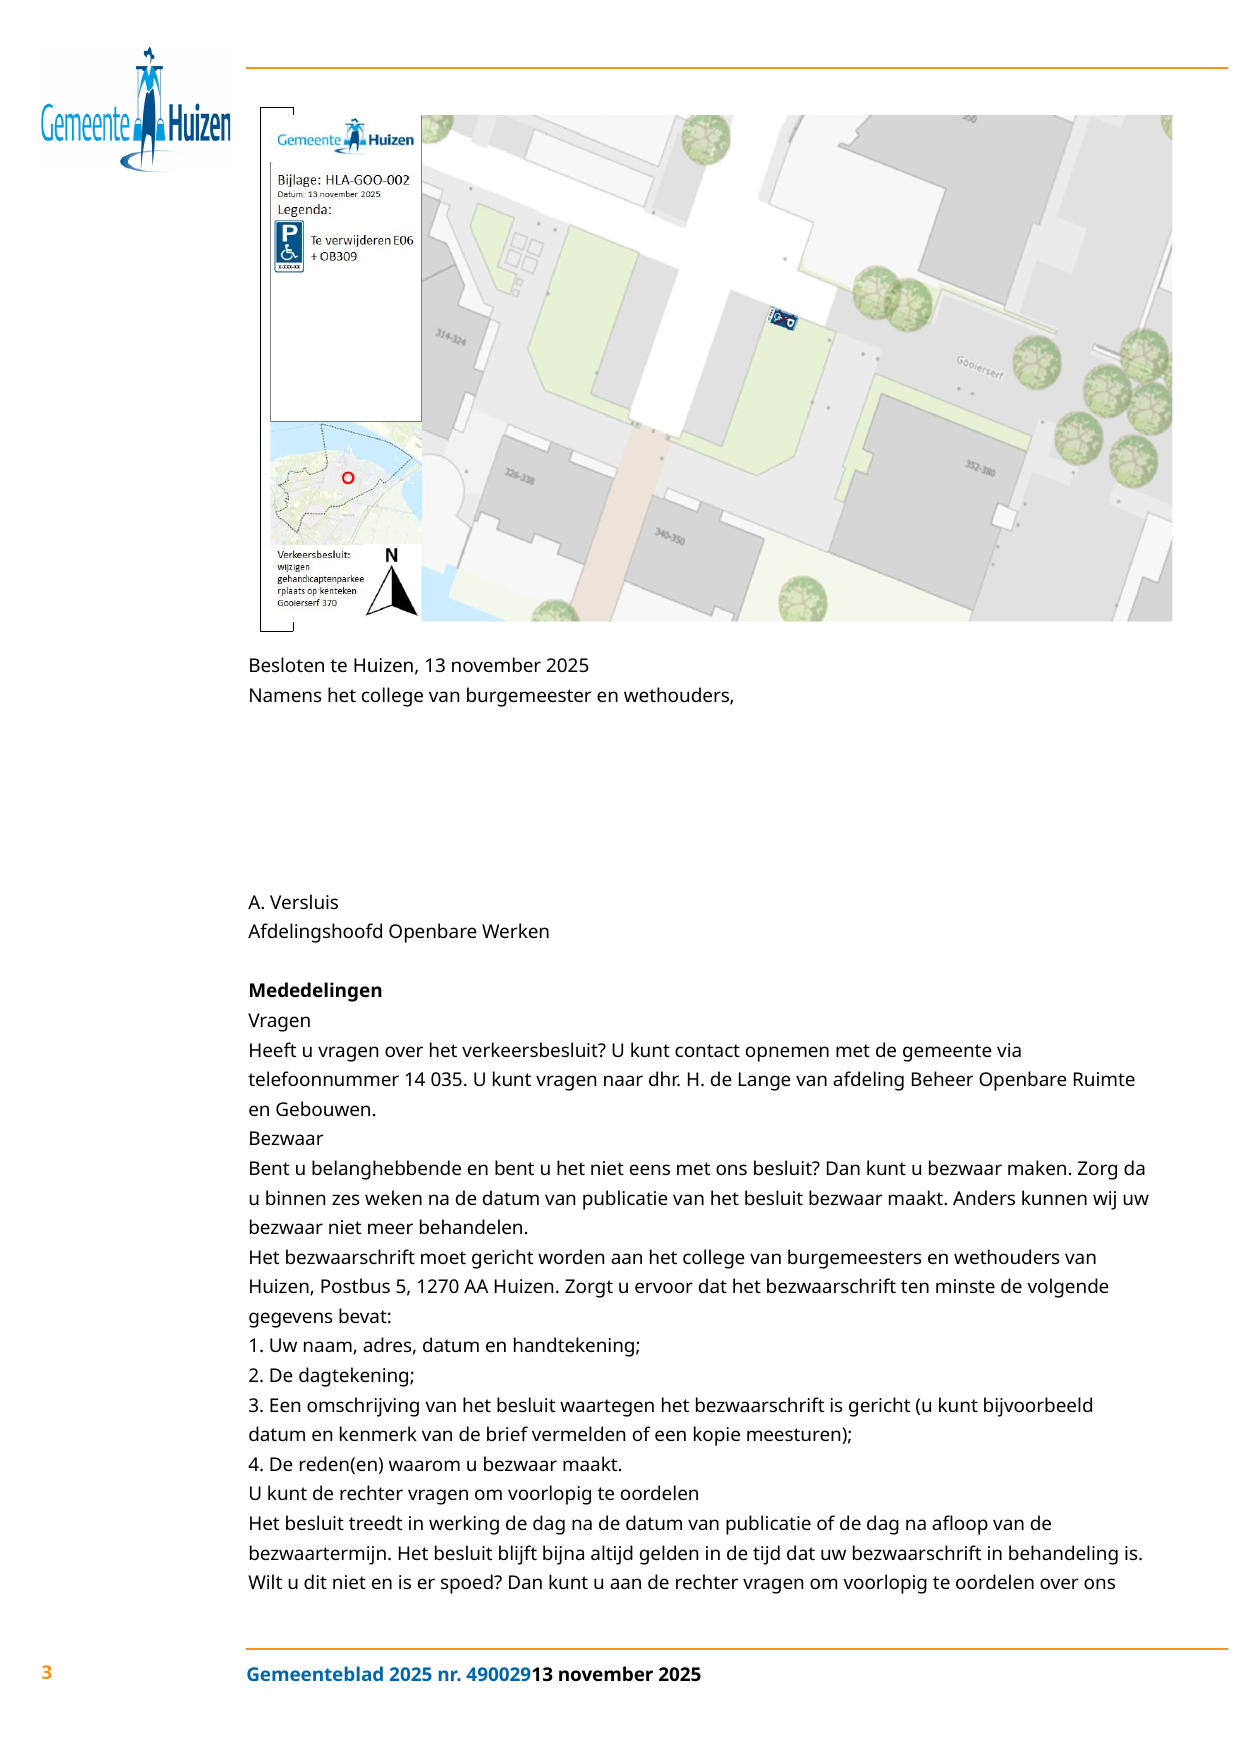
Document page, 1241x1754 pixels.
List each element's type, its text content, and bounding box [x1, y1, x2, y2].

picture [268, 115, 1173, 622]
text U kunt de rechter vragen om voorlopig te oordelen [248, 1481, 1152, 1506]
text Besloten te Huizen, 13 november 2025 [248, 652, 1152, 678]
text 1. Uw naam, adres, datum en handtekening; [248, 1333, 1152, 1358]
text Het bezwaarschrift moet gericht worden aan het college van burgemeesters en wethouders van Huizen, Postbus 5, 1270 AA Huizen. Zorgt u ervoor dat het bezwaarschrift ten minste de volgende gegevens bevat: [248, 1244, 1152, 1329]
text Heeft u vragen over het verkeersbesluit? U kunt contact opnemen met de gemeente via telefoonnummer 14 035. U kunt vragen naar dhr. H. de Lange van afdeling Beheer Openbare Ruimte en Gebouwen. [248, 1037, 1152, 1122]
text Mededelingen [248, 978, 1152, 1003]
text 4. De reden(en) waarom u bezwaar maakt. [248, 1451, 1152, 1477]
text Afdelingshoofd Openbare Werken [248, 918, 1152, 944]
picture [41, 47, 231, 172]
text 2. De dagtekening; [248, 1362, 1152, 1388]
text Bent u belanghebbende en bent u het niet eens met ons besluit? Dan kunt u bezwaar maken. Zorg da u binnen zes weken na de datum van publicatie van het besluit bezwaar maakt. Anders kunnen wij uw bezwaar niet meer behandelen. [248, 1155, 1152, 1240]
text Vragen [248, 1007, 1152, 1033]
text 3. Een omschrijving van het besluit waartegen het bezwaarschrift is gericht (u kunt bijvoorbeeld datum en kenmerk van de brief vermelden of een kopie meesturen); [248, 1392, 1152, 1447]
text A. Versluis [248, 889, 1152, 915]
text Het besluit treedt in werking de dag na de datum van publicatie of de dag na afloop van de bezwaartermijn. Het besluit blijft bijna altijd gelden in de tijd dat uw bezwaarschrift in behandeling is. Wilt u dit niet en is er spoed? Dan kunt u aan de rechter vragen om voorlopig te oordelen over ons [248, 1510, 1152, 1595]
text Namens het college van burgemeester en wethouders, [248, 682, 1152, 708]
text Bezwaar [248, 1126, 1152, 1151]
